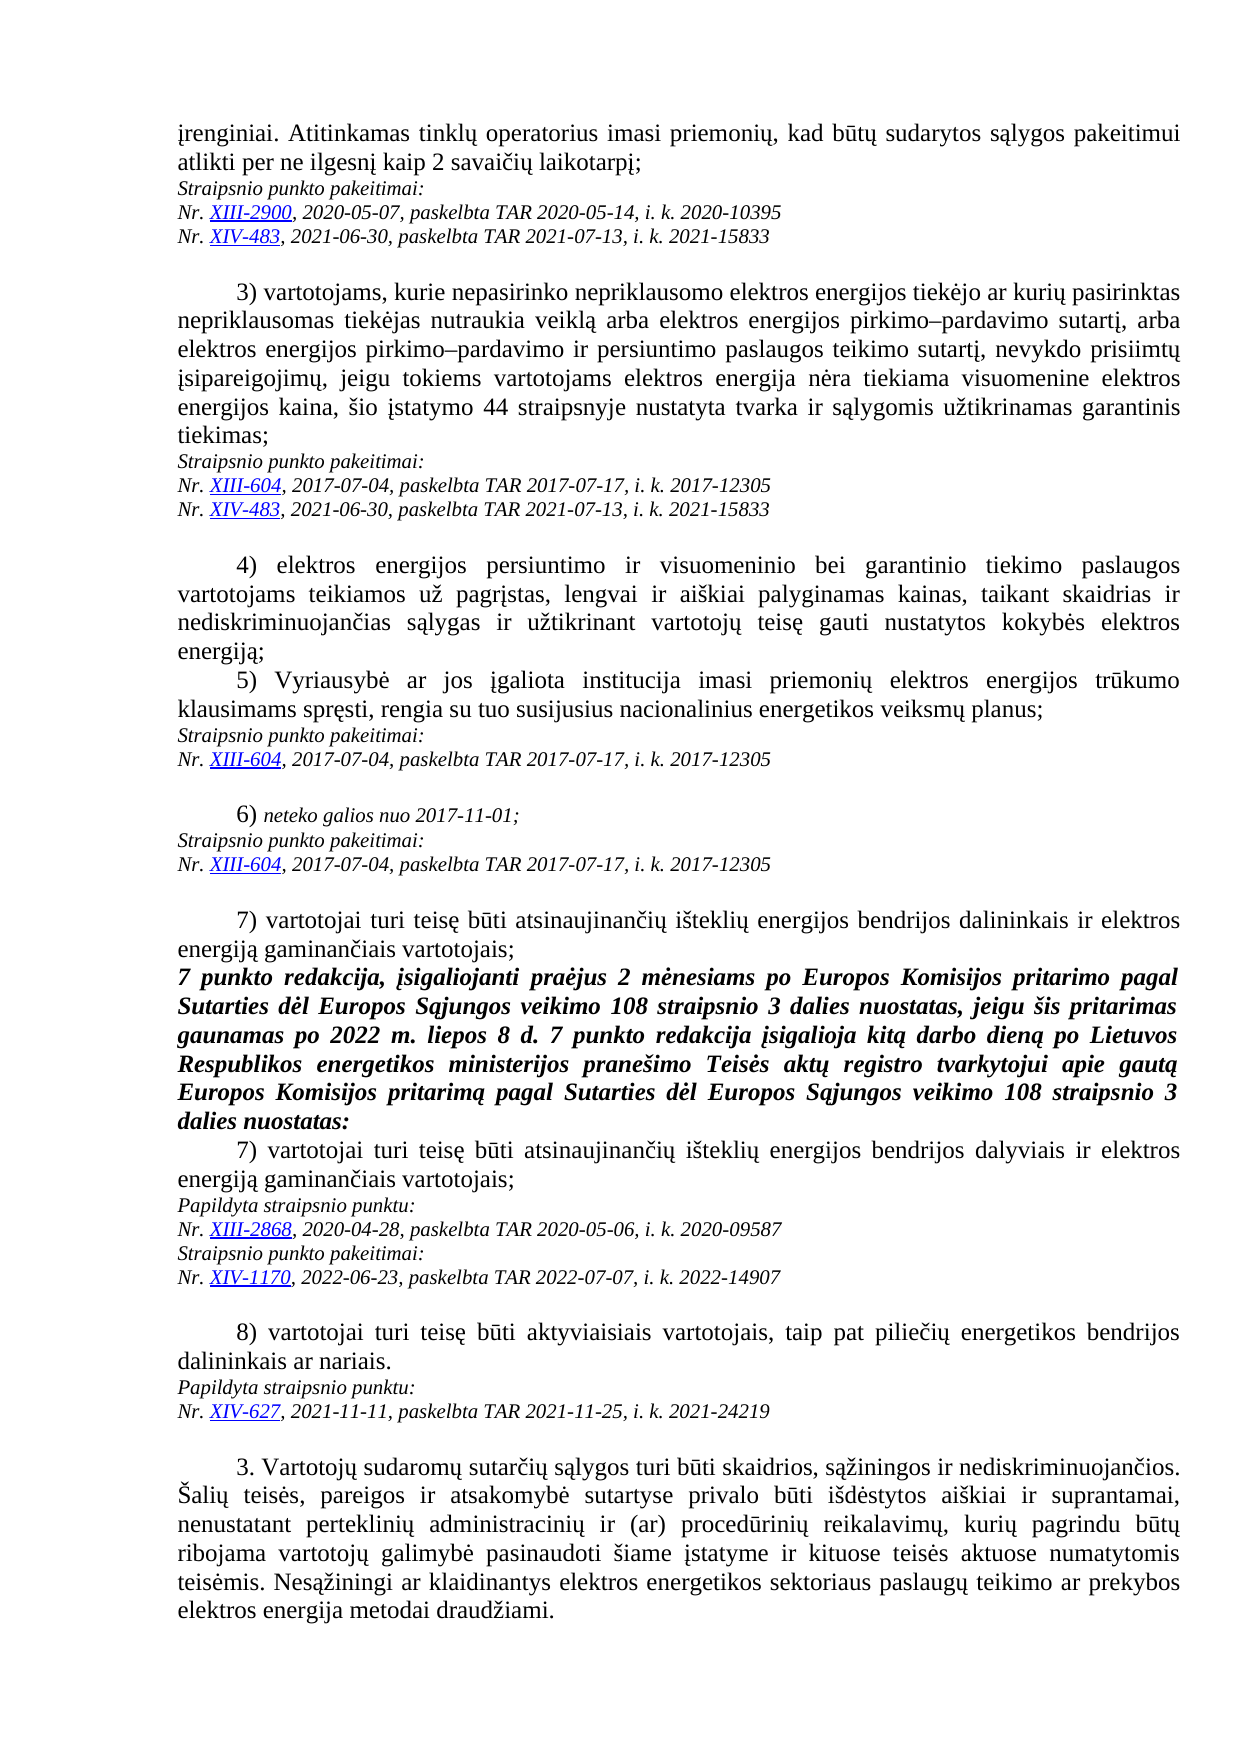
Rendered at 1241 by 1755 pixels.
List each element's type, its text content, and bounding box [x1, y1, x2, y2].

text 3. Vartotojų sudaromų sutarčių sąlygos turi būti skaidrios, sąžiningos ir nediskriminuojančios. Šalių teisės, pareigos ir atsakomybė sutartyse privalo būti išdėstytos aiškiai ir suprantamai, nenustatant perteklinių administracinių ir (ar) procedūrinių reikalavimų, kurių pagrindu būtų ribojama vartotojų galimybė pasinaudoti šiame įstatyme ir kituose teisės aktuose numatytomis teisėmis. Nesąžiningi ar klaidinantys elektros energetikos sektoriaus paslaugų teikimo ar prekybos elektros energija metodai draudžiami. [177, 1452, 1181, 1624]
text 6) neteko galios nuo 2017-11-01; [177, 799, 1181, 828]
text 7) vartotojai turi teisę būti atsinaujinančių išteklių energijos bendrijos dalyviais ir elektros energiją gaminančiais vartotojais; [177, 1135, 1181, 1192]
text 5) Vyriausybė ar jos įgaliota institucija imasi priemonių elektros energijos trūkumo klausimams spręsti, rengia su tuo susijusius nacionalinius energetikos veiksmų planus; [177, 665, 1181, 722]
text Straipsnio punkto pakeitimai: [177, 722, 1181, 747]
text Nr. XIII-2868, 2020-04-28, paskelbta TAR 2020-05-06, i. k. 2020-09587 [177, 1217, 1181, 1241]
text Straipsnio punkto pakeitimai: [177, 828, 1181, 852]
text Papildyta straipsnio punktu: [177, 1192, 1181, 1217]
text 3) vartotojams, kurie nepasirinko nepriklausomo elektros energijos tiekėjo ar kurių pasirinktas nepriklausomas tiekėjas nutraukia veiklą arba elektros energijos pirkimo–pardavimo sutartį, arba elektros energijos pirkimo–pardavimo ir persiuntimo paslaugos teikimo sutartį, nevykdo prisiimtų įsipareigojimų, jeigu tokiems vartotojams elektros energija nėra tiekiama visuomenine elektros energijos kaina, šio įstatymo 44 straipsnyje nustatyta tvarka ir sąlygomis užtikrinamas garantinis tiekimas; [177, 277, 1181, 449]
text Nr. XIV-483, 2021-06-30, paskelbta TAR 2021-07-13, i. k. 2021-15833 [177, 224, 1181, 248]
text Nr. XIV-1170, 2022-06-23, paskelbta TAR 2022-07-07, i. k. 2022-14907 [177, 1265, 1181, 1289]
text Nr. XIV-627, 2021-11-11, paskelbta TAR 2021-11-25, i. k. 2021-24219 [177, 1399, 1181, 1423]
text 7 punkto redakcija, įsigaliojanti praėjus 2 mėnesiams po Europos Komisijos pritarimo pagal Sutarties dėl Europos Sąjungos veikimo 108 straipsnio 3 dalies nuostatas, jeigu šis pritarimas gaunamas po 2022 m. liepos 8 d. 7 punkto redakcija įsigalioja kitą darbo dieną po Lietuvos Respublikos energetikos ministerijos pranešimo Teisės aktų registro tvarkytojui apie gautą Europos Komisijos pritarimą pagal Sutarties dėl Europos Sąjungos veikimo 108 straipsnio 3 dalies nuostatas: [177, 962, 1181, 1135]
text Nr. XIII-604, 2017-07-04, paskelbta TAR 2017-07-17, i. k. 2017-12305 [177, 473, 1181, 497]
text Nr. XIII-604, 2017-07-04, paskelbta TAR 2017-07-17, i. k. 2017-12305 [177, 747, 1181, 771]
text 8) vartotojai turi teisę būti aktyviaisiais vartotojais, taip pat piliečių energetikos bendrijos dalininkais ar nariais. [177, 1317, 1181, 1375]
text Nr. XIII-2900, 2020-05-07, paskelbta TAR 2020-05-14, i. k. 2020-10395 [177, 200, 1181, 224]
text Straipsnio punkto pakeitimai: [177, 1241, 1181, 1265]
text Nr. XIII-604, 2017-07-04, paskelbta TAR 2017-07-17, i. k. 2017-12305 [177, 852, 1181, 876]
text Papildyta straipsnio punktu: [177, 1375, 1181, 1399]
text 4) elektros energijos persiuntimo ir visuomeninio bei garantinio tiekimo paslaugos vartotojams teikiamos už pagrįstas, lengvai ir aiškiai palyginamas kainas, taikant skaidrias ir nediskriminuojančias sąlygas ir užtikrinant vartotojų teisę gauti nustatytos kokybės elektros energiją; [177, 550, 1181, 665]
text Straipsnio punkto pakeitimai: [177, 449, 1181, 473]
text Straipsnio punkto pakeitimai: [177, 176, 1181, 200]
text Nr. XIV-483, 2021-06-30, paskelbta TAR 2021-07-13, i. k. 2021-15833 [177, 497, 1181, 521]
text įrenginiai. Atitinkamas tinklų operatorius imasi priemonių, kad būtų sudarytos sąlygos pakeitimui atlikti per ne ilgesnį kaip 2 savaičių laikotarpį; [177, 118, 1181, 176]
text 7) vartotojai turi teisę būti atsinaujinančių išteklių energijos bendrijos dalininkais ir elektros energiją gaminančiais vartotojais; [177, 905, 1181, 962]
